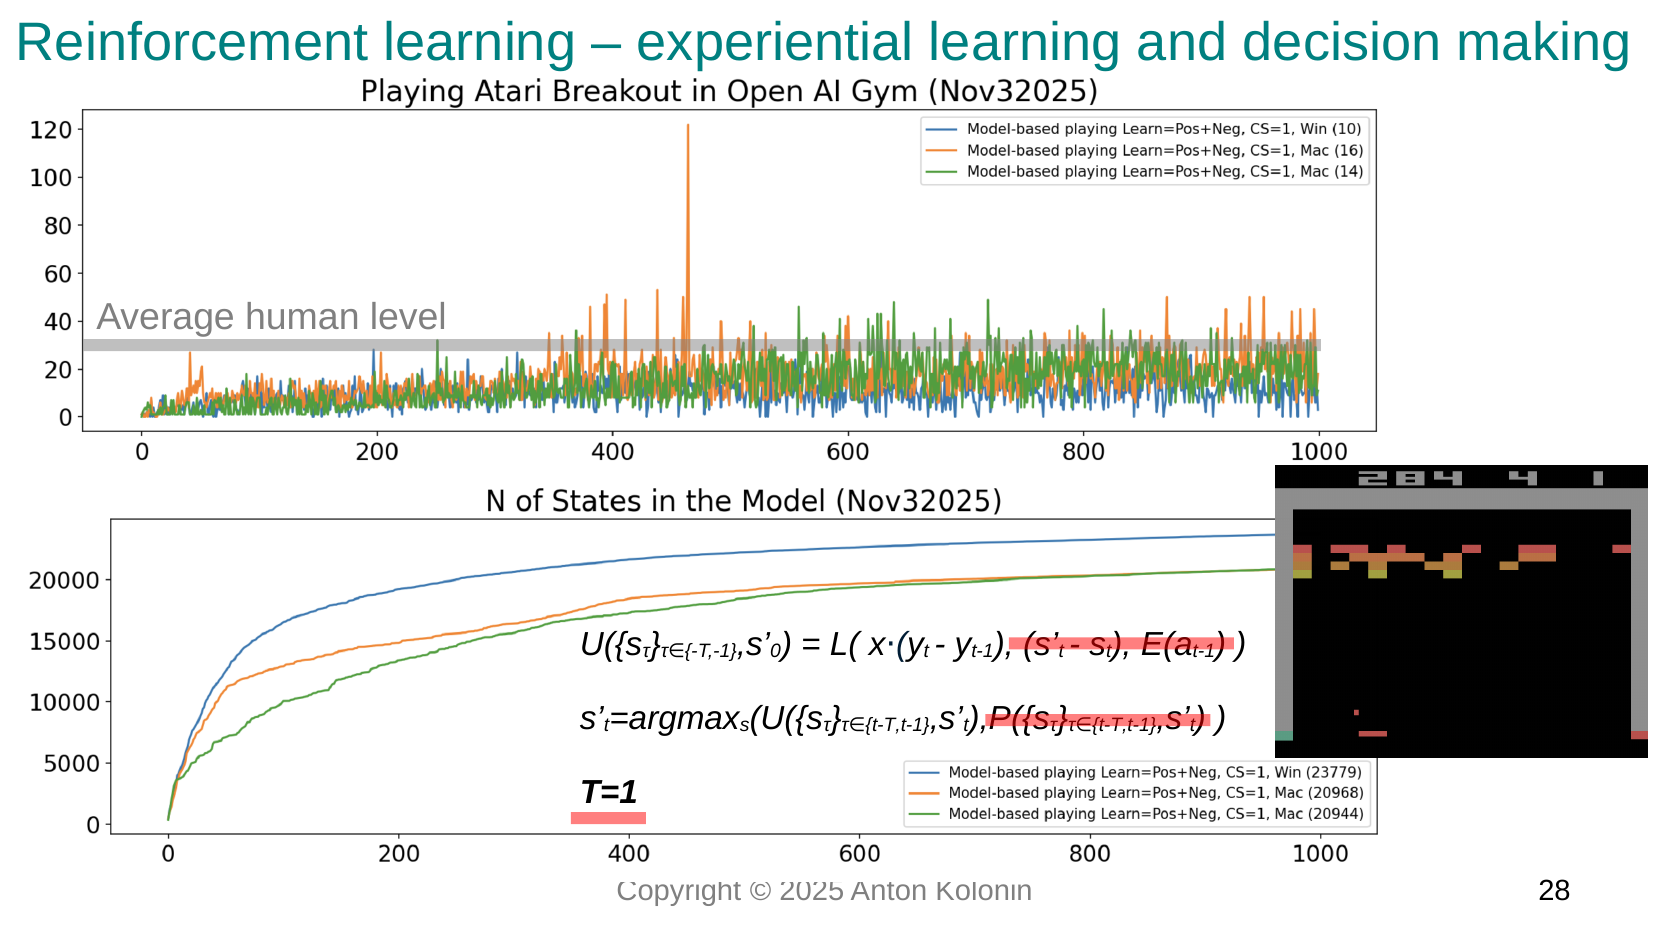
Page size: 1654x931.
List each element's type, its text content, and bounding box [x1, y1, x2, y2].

text_box Reinforcement learning – experiential learning and decision making [0, 2, 1651, 82]
text_box U({sτ}τ∈{-Τ,-1}​,s’0) = L( x⋅(yt - yt-1), (s’t - st), E(at-1) ) s’t=argmaxs(U({sτ}τ∈{t-Τ,t-1}​,s’t),P({sτ}τ∈{t-Τ,t-1}​,s’t) ) T=1 [518, 618, 1382, 819]
text_box Average human level [81, 288, 463, 346]
picture [18, 82, 1648, 882]
